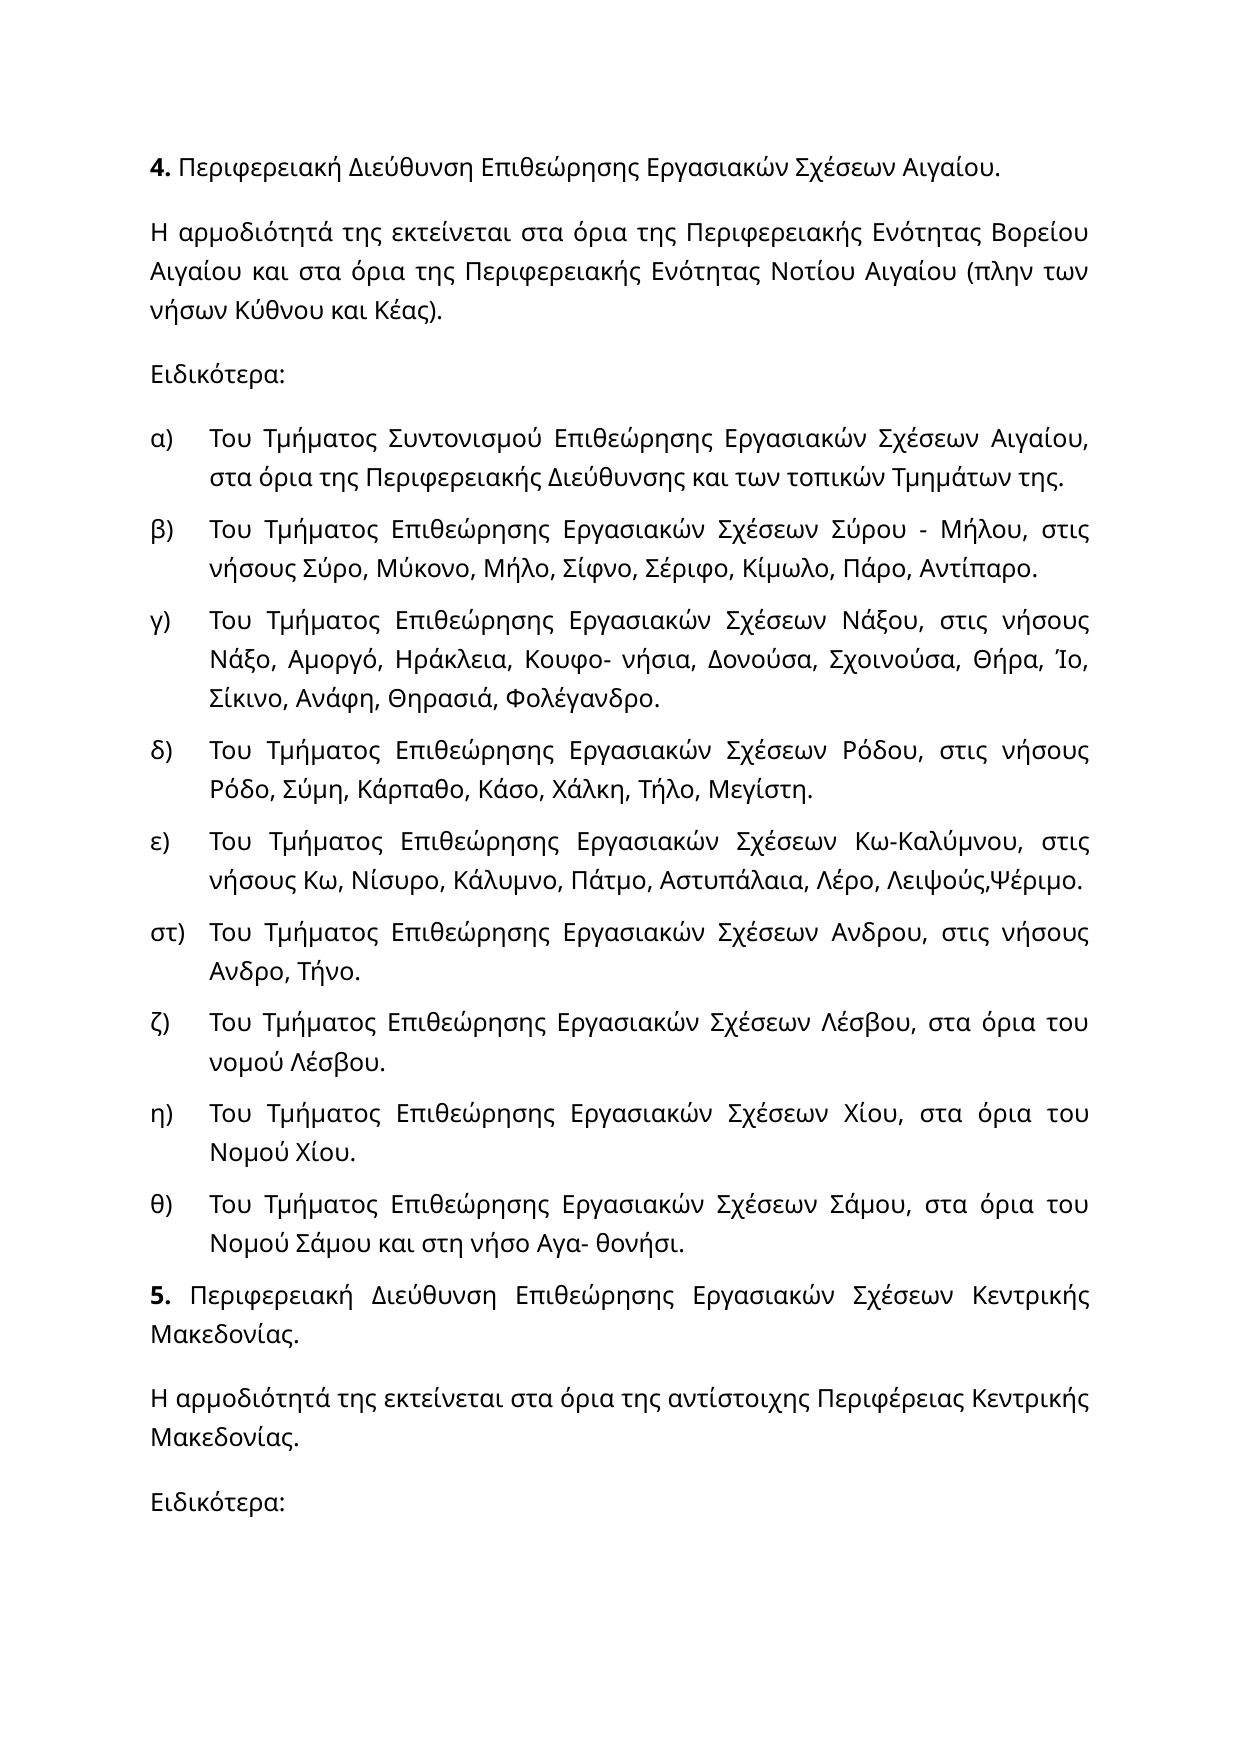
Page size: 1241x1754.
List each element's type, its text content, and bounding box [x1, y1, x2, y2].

list ε) Του Τμήματος Επιθεώρησης Εργασιακών Σχέσεων Κω-Καλύμνου, στις νήσους Κω, Νίσυρο, Κάλυμνο, Πάτμο, Αστυπάλαια, Λέρο, Λειψούς,Ψέριμο. [150, 823, 1090, 897]
list θ) Του Τμήματος Επιθεώρησης Εργασιακών Σχέσεων Σάμου, στα όρια του Νομού Σάμου και στη νήσο Αγα- θονήσι. [150, 1187, 1090, 1260]
text Η αρμοδιότητά της εκτείνεται στα όρια της Περιφερειακής Ενότητας Βορείου Αιγαίου και στα όρια της Περιφερειακής Ενότητας Νοτίου Αιγαίου (πλην των νήσων Κύθνου και Κέας). [150, 214, 1090, 327]
text Η αρμοδιότητά της εκτείνεται στα όρια της αντίστοιχης Περιφέρειας Κεντρικής Μακεδονίας. [150, 1381, 1090, 1454]
list γ) Του Τμήματος Επιθεώρησης Εργασιακών Σχέσεων Νάξου, στις νήσους Νάξο, Αμοργό, Ηράκλεια, Κουφο- νήσια, Δονούσα, Σχοινούσα, Θήρα, Ίο, Σίκινο, Ανάφη, Θηρασιά, Φολέγανδρο. [150, 602, 1090, 715]
list α) Του Τμήματος Συντονισμού Επιθεώρησης Εργασιακών Σχέσεων Αιγαίου, στα όρια της Περιφερειακής Διεύθυνσης και των τοπικών Τμημάτων της. [150, 421, 1090, 494]
list β) Του Τμήματος Επιθεώρησης Εργασιακών Σχέσεων Σύρου - Μήλου, στις νήσους Σύρο, Μύκονο, Μήλο, Σίφνο, Σέριφο, Κίμωλο, Πάρο, Αντίπαρο. [150, 512, 1090, 585]
text 4. Περιφερειακή Διεύθυνση Επιθεώρησης Εργασιακών Σχέσεων Αιγαίου. [150, 150, 1090, 184]
text Ειδικότερα: [150, 1484, 1090, 1518]
text 5. Περιφερειακή Διεύθυνση Επιθεώρησης Εργασιακών Σχέσεων Κεντρικής Μακεδονίας. [150, 1277, 1090, 1351]
list στ) Του Τμήματος Επιθεώρησης Εργασιακών Σχέσεων Ανδρου, στις νήσους Ανδρο, Τήνο. [150, 914, 1090, 987]
list δ) Του Τμήματος Επιθεώρησης Εργασιακών Σχέσεων Ρόδου, στις νήσους Ρόδο, Σύμη, Κάρπαθο, Κάσο, Χάλκη, Τήλο, Μεγίστη. [150, 732, 1090, 806]
list ζ) Του Τμήματος Επιθεώρησης Εργασιακών Σχέσεων Λέσβου, στα όρια του νομού Λέσβου. [150, 1005, 1090, 1078]
text Ειδικότερα: [150, 357, 1090, 391]
list η) Του Τμήματος Επιθεώρησης Εργασιακών Σχέσεων Χίου, στα όρια του Νομού Χίου. [150, 1096, 1090, 1169]
